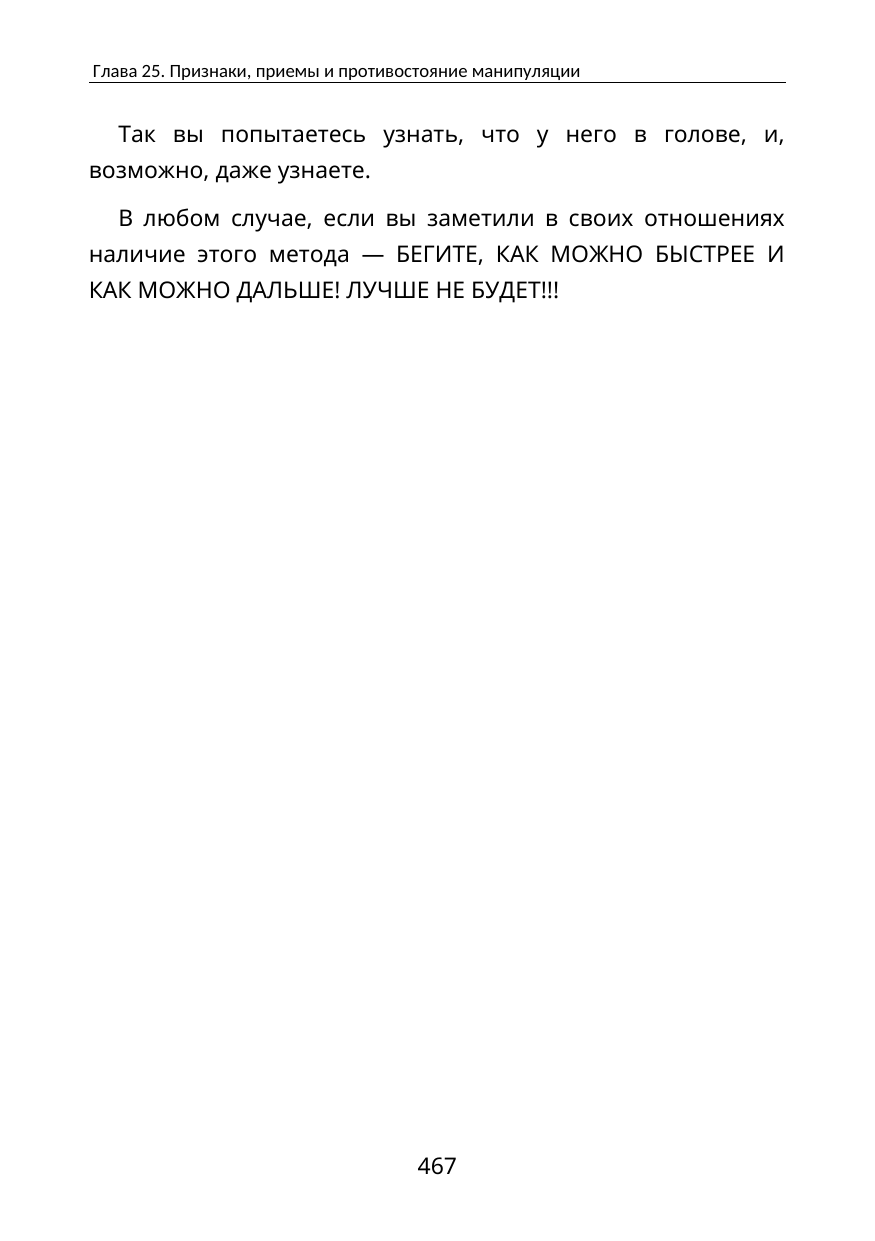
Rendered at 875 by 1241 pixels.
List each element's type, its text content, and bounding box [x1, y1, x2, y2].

text Так вы попытаетесь узнать, что у него в голове, и, возможно, даже узнаете. [88, 118, 786, 185]
text В любом случае, если вы заметили в своих отношениях наличие этого метода — БЕГИТЕ, КАК МОЖНО БЫСТРЕЕ И КАК МОЖНО ДАЛЬШЕ! ЛУЧШЕ НЕ БУДЕТ!!! [88, 202, 786, 305]
